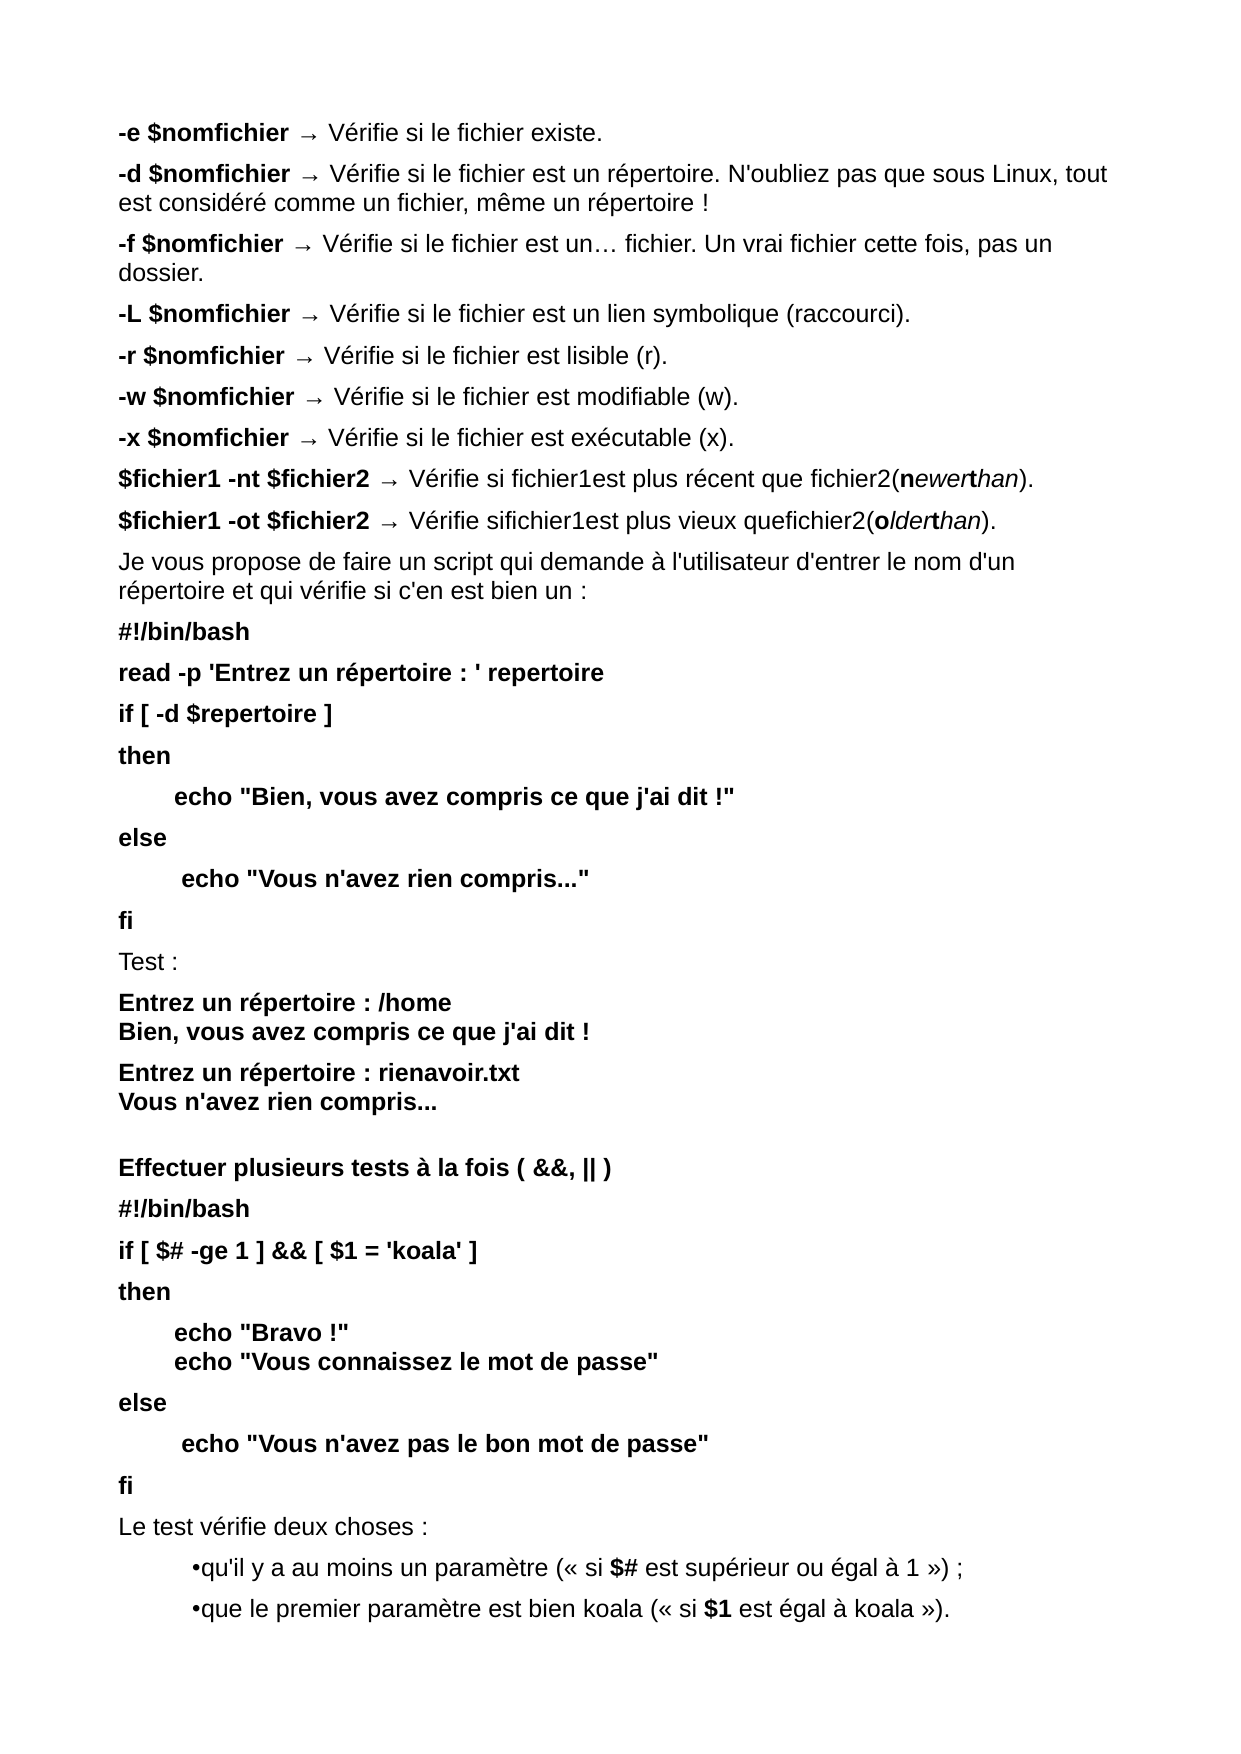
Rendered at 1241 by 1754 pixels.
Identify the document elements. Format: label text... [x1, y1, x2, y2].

text echo "Vous n'avez pas le bon mot de passe" [118, 1429, 1122, 1458]
text fi [118, 906, 1122, 934]
text echo "Bravo !" echo "Vous connaissez le mot de passe" [118, 1318, 1122, 1376]
text -f $nomfichier → Vérifie si le fichier est un… fichier. Un vrai fichier cette fois, pas un dossier. [118, 229, 1122, 287]
text -r $nomfichier → Vérifie si le fichier est lisible (r). [118, 341, 1122, 369]
text Entrez un répertoire : /home Bien, vous avez compris ce que j'ai dit ! [118, 988, 1122, 1046]
text -L $nomfichier → Vérifie si le fichier est un lien symbolique (raccourci). [118, 299, 1122, 328]
text then [118, 1277, 1122, 1306]
text else [118, 823, 1122, 852]
text -x $nomfichier → Vérifie si le fichier est exécutable (x). [118, 423, 1122, 452]
list que le premier paramètre est bien koala (« si $1 est égal à koala »). [118, 1594, 1122, 1623]
list qu'il y a au moins un paramètre (« si $# est supérieur ou égal à 1 ») ; [118, 1553, 1122, 1582]
text #!/bin/bash [118, 1194, 1122, 1223]
text if [ $# -ge 1 ] && [ $1 = 'koala' ] [118, 1236, 1122, 1264]
text -e $nomfichier → Vérifie si le fichier existe. [118, 118, 1122, 147]
text Test : [118, 947, 1122, 976]
text echo "Vous n'avez rien compris..." [118, 864, 1122, 893]
text if [ -d $repertoire ] [118, 699, 1122, 728]
text Le test vérifie deux choses : [118, 1512, 1122, 1541]
text then [118, 741, 1122, 769]
text fi [118, 1471, 1122, 1499]
text Entrez un répertoire : rienavoir.txt Vous n'avez rien compris... [118, 1058, 1122, 1116]
text -w $nomfichier → Vérifie si le fichier est modifiable (w). [118, 382, 1122, 411]
subtitle Effectuer plusieurs tests à la fois ( &&, || ) [118, 1153, 1122, 1182]
text Je vous propose de faire un script qui demande à l'utilisateur d'entrer le nom d'un répertoire et qui vérifie si c'en est bien un : [118, 547, 1122, 604]
text $fichier1 -nt $fichier2 → Vérifie si fichier1est plus récent que fichier2(newerthan). [118, 464, 1122, 493]
text echo "Bien, vous avez compris ce que j'ai dit !" [118, 782, 1122, 811]
text read -p 'Entrez un répertoire : ' repertoire [118, 658, 1122, 687]
text #!/bin/bash [118, 617, 1122, 646]
text else [118, 1388, 1122, 1417]
text $fichier1 -ot $fichier2 → Vérifie sifichier1est plus vieux quefichier2(olderthan). [118, 506, 1122, 534]
text -d $nomfichier → Vérifie si le fichier est un répertoire. N'oubliez pas que sous Linux, tout est considéré comme un fichier, même un répertoire ! [118, 159, 1122, 217]
